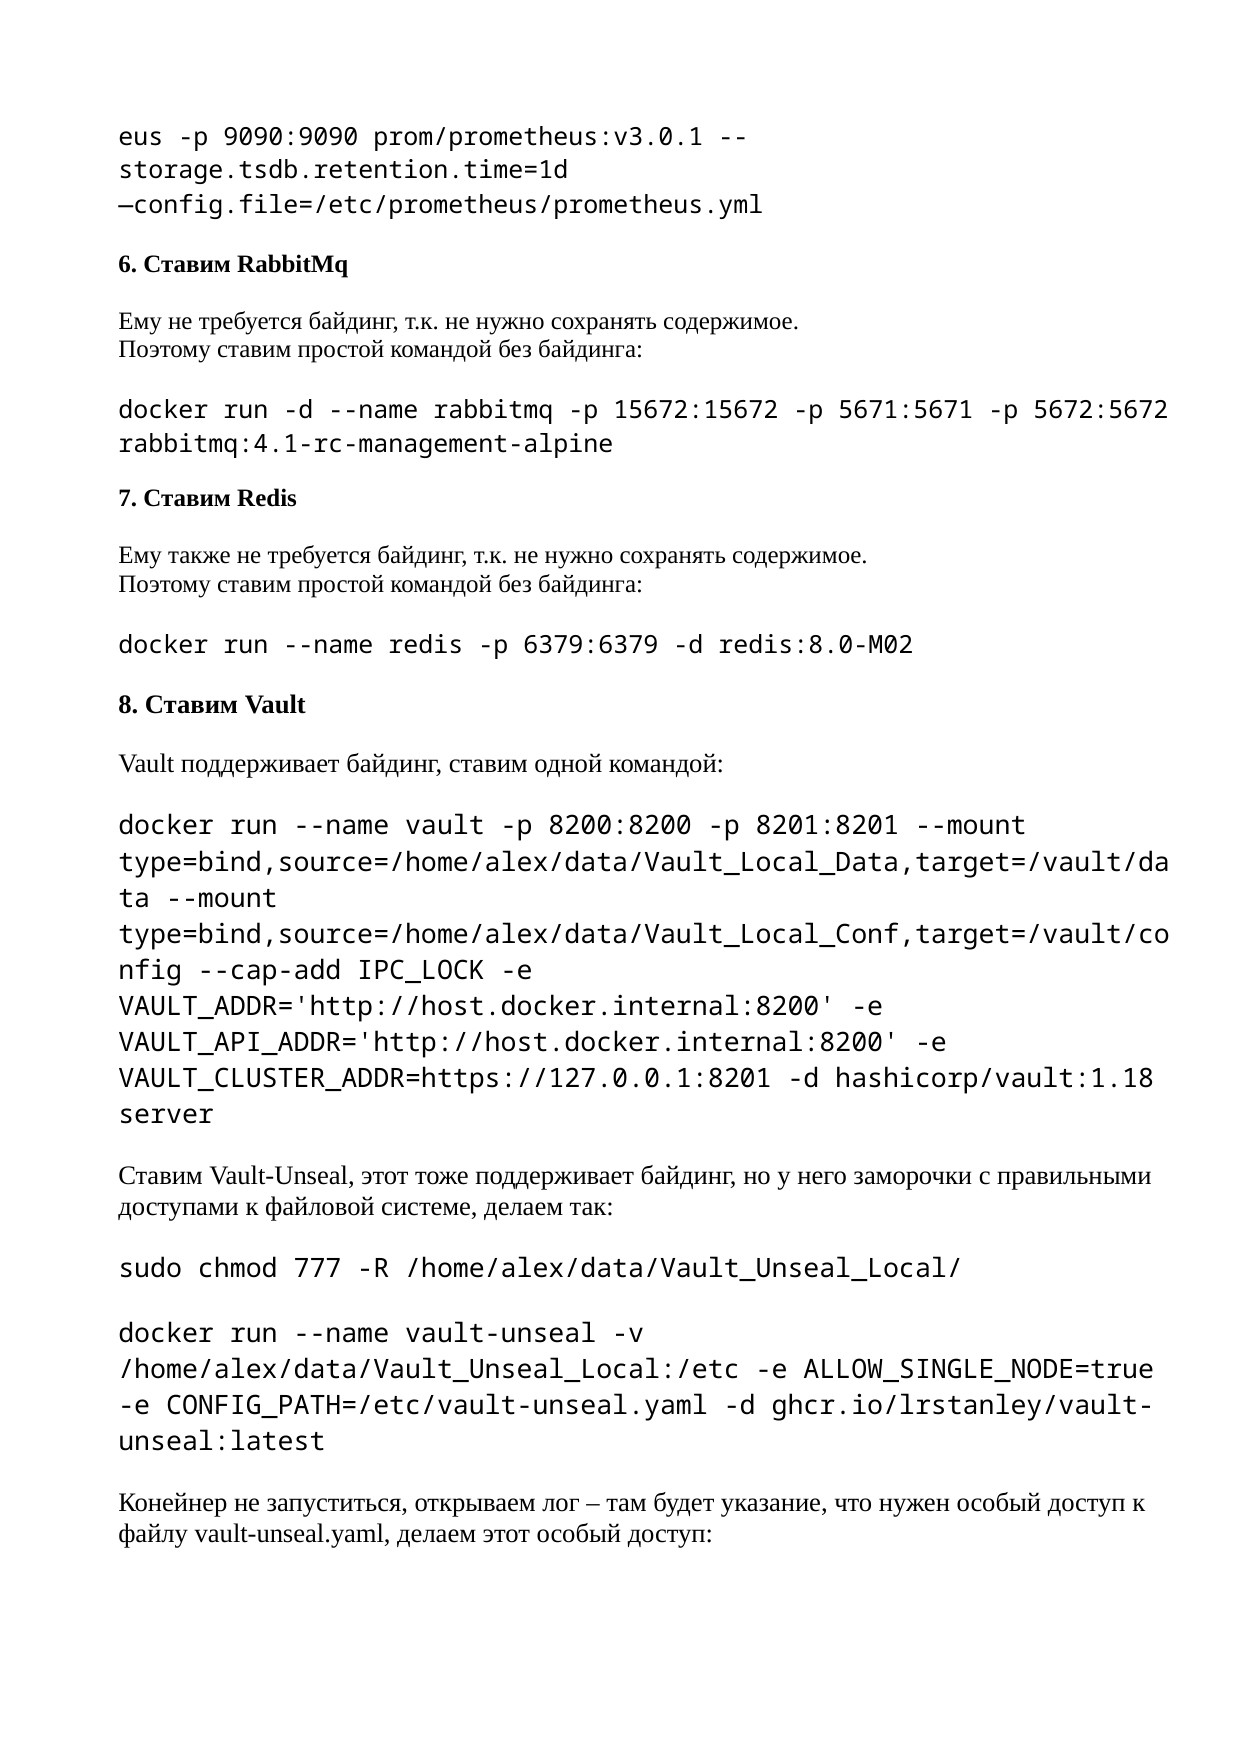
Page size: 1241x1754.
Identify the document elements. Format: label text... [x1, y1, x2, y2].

text docker run --name vault-unseal -v /home/alex/data/Vault_Unseal_Local:/etc -e ALLOW_SINGLE_NODE=true -e CONFIG_PATH=/etc/vault-unseal.yaml -d ghcr.io/lrstanley/vault-unseal:latest [118, 1314, 1175, 1458]
text docker run -d --name rabbitmq -p 15672:15672 -p 5671:5671 -p 5672:5672 rabbitmq:4.1-rc-management-alpine [118, 392, 1175, 460]
text 8. Ставим Vault [118, 689, 1175, 719]
text 7. Ставим Redis [118, 483, 1175, 512]
text eus -p 9090:9090 prom/prometheus:v3.0.1 --storage.tsdb.retention.time=1d —config.file=/etc/prometheus/prometheus.yml [118, 118, 1175, 220]
text Vault поддерживает байдинг, ставим одной командой: [118, 747, 1175, 778]
text sudo chmod 777 -R /home/alex/data/Vault_Unseal_Local/ [118, 1249, 1175, 1286]
text Поэтому ставим простой командой без байдинга: [118, 569, 1175, 598]
text docker run --name redis -p 6379:6379 -d redis:8.0-M02 [118, 626, 1175, 660]
text Поэтому ставим простой командой без байдинга: [118, 334, 1175, 363]
text Ему не требуется байдинг, т.к. не нужно сохранять содержимое. [118, 306, 1175, 334]
text Ему также не требуется байдинг, т.к. не нужно сохранять содержимое. [118, 540, 1175, 569]
text 6. Ставим RabbitMq [118, 249, 1175, 277]
text Конейнер не запуститься, открываем лог – там будет указание, что нужен особый доступ к файлу vault-unseal.yaml, делаем этот особый доступ: [118, 1487, 1175, 1548]
text docker run --name vault -p 8200:8200 -p 8201:8201 --mount type=bind,source=/home/alex/data/Vault_Local_Data,target=/vault/data --mount type=bind,source=/home/alex/data/Vault_Local_Conf,target=/vault/config --cap-add IPC_LOCK -e VAULT_ADDR='http://host.docker.internal:8200' -e VAULT_API_ADDR='http://host.docker.internal:8200' -e VAULT_CLUSTER_ADDR=https://127.0.0.1:8201 -d hashicorp/vault:1.18 server [118, 806, 1175, 1132]
text Ставим Vault-Unseal, этот тоже поддерживает байдинг, но у него заморочки с правильными доступами к файловой системе, делаем так: [118, 1160, 1175, 1221]
